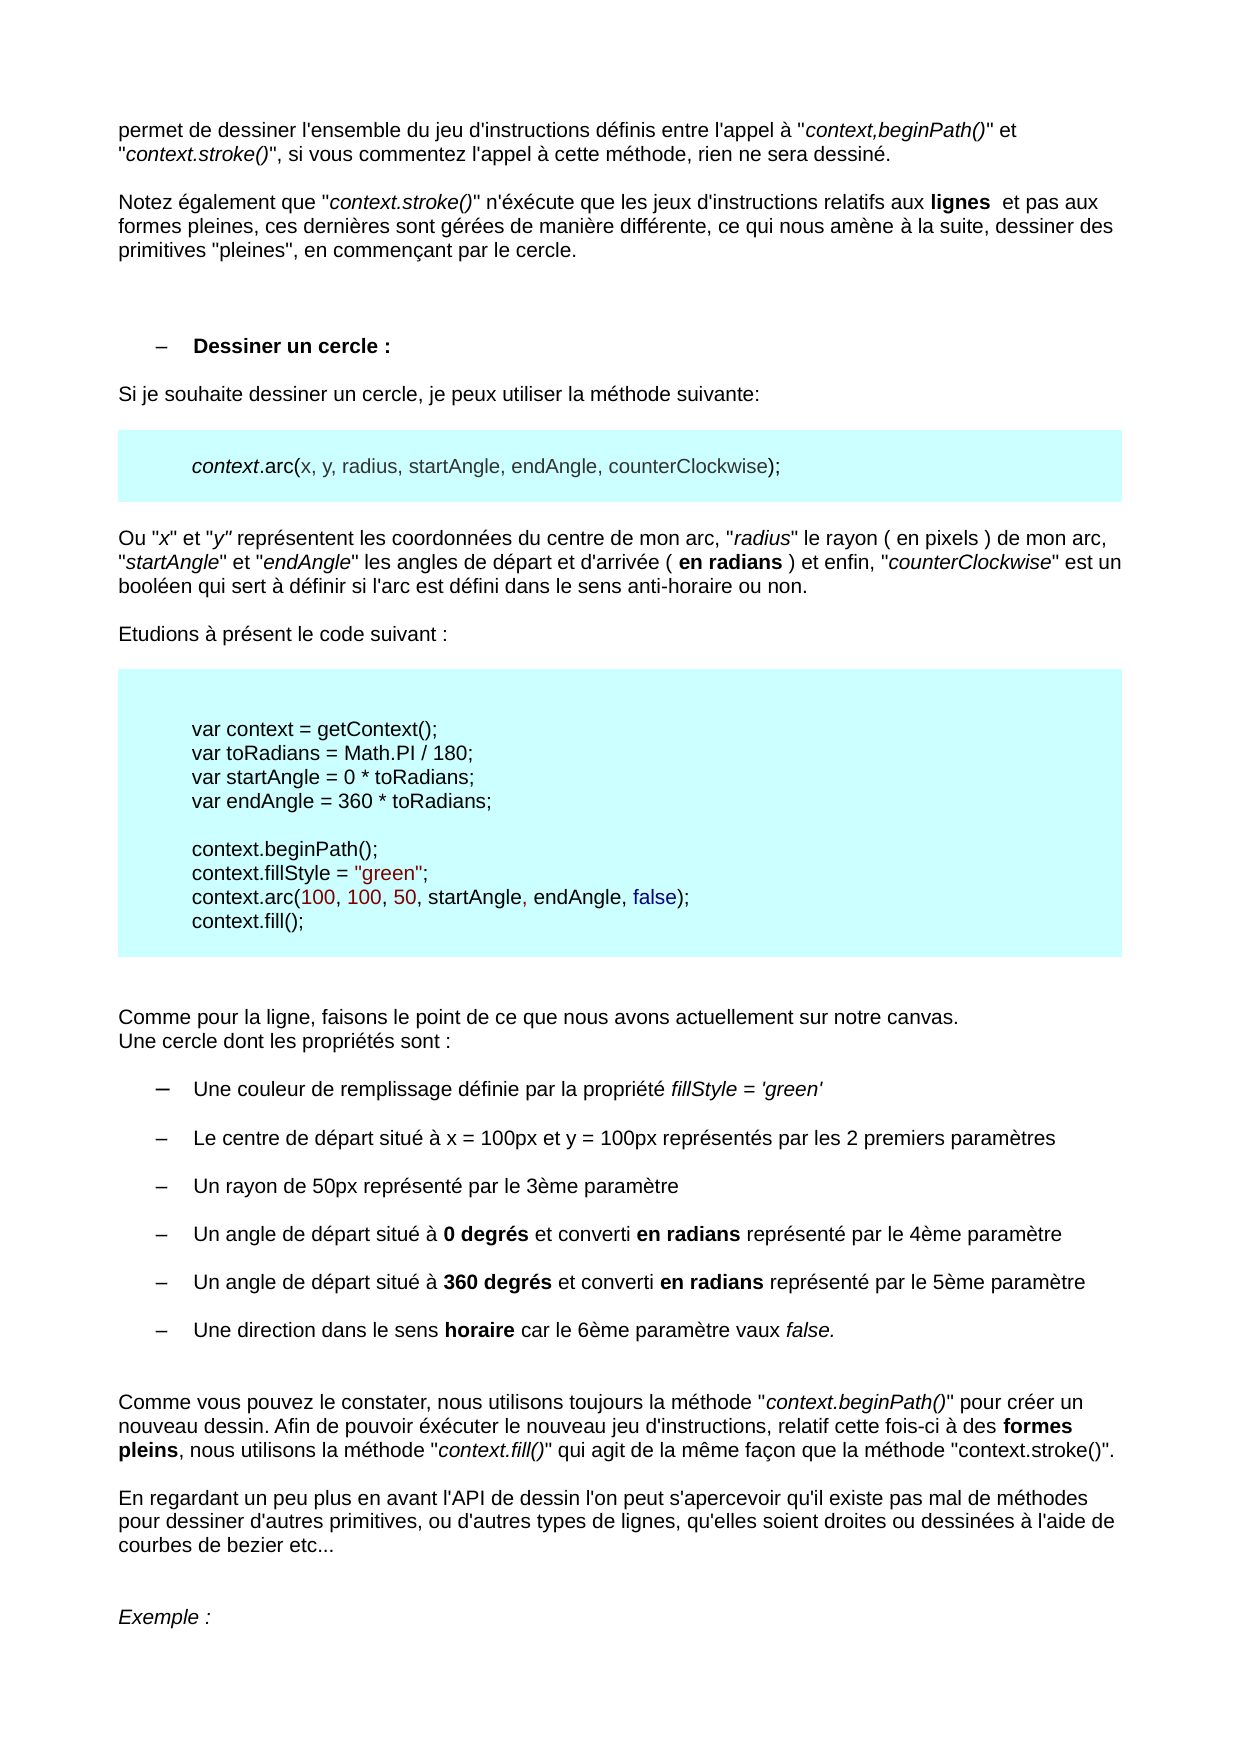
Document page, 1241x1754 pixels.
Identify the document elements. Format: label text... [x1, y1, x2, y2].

text var startAngle = 0 * toRadians; [118, 765, 1122, 789]
text context.arc(x, y, radius, startAngle, endAngle, counterClockwise); [118, 454, 1122, 478]
text Comme vous pouvez le constater, nous utilisons toujours la méthode "context.beginPath()" pour créer un nouveau dessin. Afin de pouvoir éxécuter le nouveau jeu d'instructions, relatif cette fois-ci à des formes pleins, nous utilisons la méthode "context.fill()" qui agit de la même façon que la méthode "context.stroke()". [118, 1389, 1122, 1461]
list Un angle de départ situé à 0 degrés et converti en radians représenté par le 4ème paramètre [156, 1222, 1122, 1246]
list Une couleur de remplissage définie par la propriété fillStyle = 'green' [156, 1077, 1122, 1102]
list Le centre de départ situé à x = 100px et y = 100px représentés par les 2 premiers paramètres [156, 1126, 1122, 1149]
text var toRadians = Math.PI / 180; [118, 741, 1122, 765]
text context.fill(); [118, 909, 1122, 933]
text Notez également que "context.stroke()" n'éxécute que les jeux d'instructions relatifs aux lignes et pas aux formes pleines, ces dernières sont gérées de manière différente, ce qui nous amène à la suite, dessiner des primitives "pleines", en commençant par le cercle. [118, 190, 1122, 262]
text Exemple : [118, 1605, 1122, 1629]
text En regardant un peu plus en avant l'API de dessin l'on peut s'apercevoir qu'il existe pas mal de méthodes pour dessiner d'autres primitives, ou d'autres types de lignes, qu'elles soient droites ou dessinées à l'aide de courbes de bezier etc... [118, 1485, 1122, 1557]
list Un angle de départ situé à 360 degrés et converti en radians représenté par le 5ème paramètre [156, 1269, 1122, 1294]
text permet de dessiner l'ensemble du jeu d'instructions définis entre l'appel à "context,beginPath()" et "context.stroke()", si vous commentez l'appel à cette méthode, rien ne sera dessiné. [118, 118, 1122, 166]
text var context = getContext(); [118, 717, 1122, 741]
text Etudions à présent le code suivant : [118, 621, 1122, 645]
list Un rayon de 50px représenté par le 3ème paramètre [156, 1173, 1122, 1198]
text context.fillStyle = "green"; [118, 861, 1122, 885]
list Une direction dans le sens horaire car le 6ème paramètre vaux false. [156, 1318, 1122, 1342]
text context.arc(100, 100, 50, startAngle, endAngle, false); [118, 885, 1122, 909]
text var endAngle = 360 * toRadians; [118, 789, 1122, 813]
text Ou "x" et "y" représentent les coordonnées du centre de mon arc, "radius" le rayon ( en pixels ) de mon arc, "startAngle" et "endAngle" les angles de départ et d'arrivée ( en radians ) et enfin, "counterClockwise" est un booléen qui sert à définir si l'arc est défini dans le sens anti-horaire ou non. [118, 526, 1122, 597]
text Une cercle dont les propriétés sont : [118, 1029, 1122, 1053]
list Dessiner un cercle : [156, 334, 1122, 358]
text Si je souhaite dessiner un cercle, je peux utiliser la méthode suivante: [118, 382, 1122, 406]
text context.beginPath(); [118, 837, 1122, 861]
text Comme pour la ligne, faisons le point de ce que nous avons actuellement sur notre canvas. [118, 1005, 1122, 1029]
